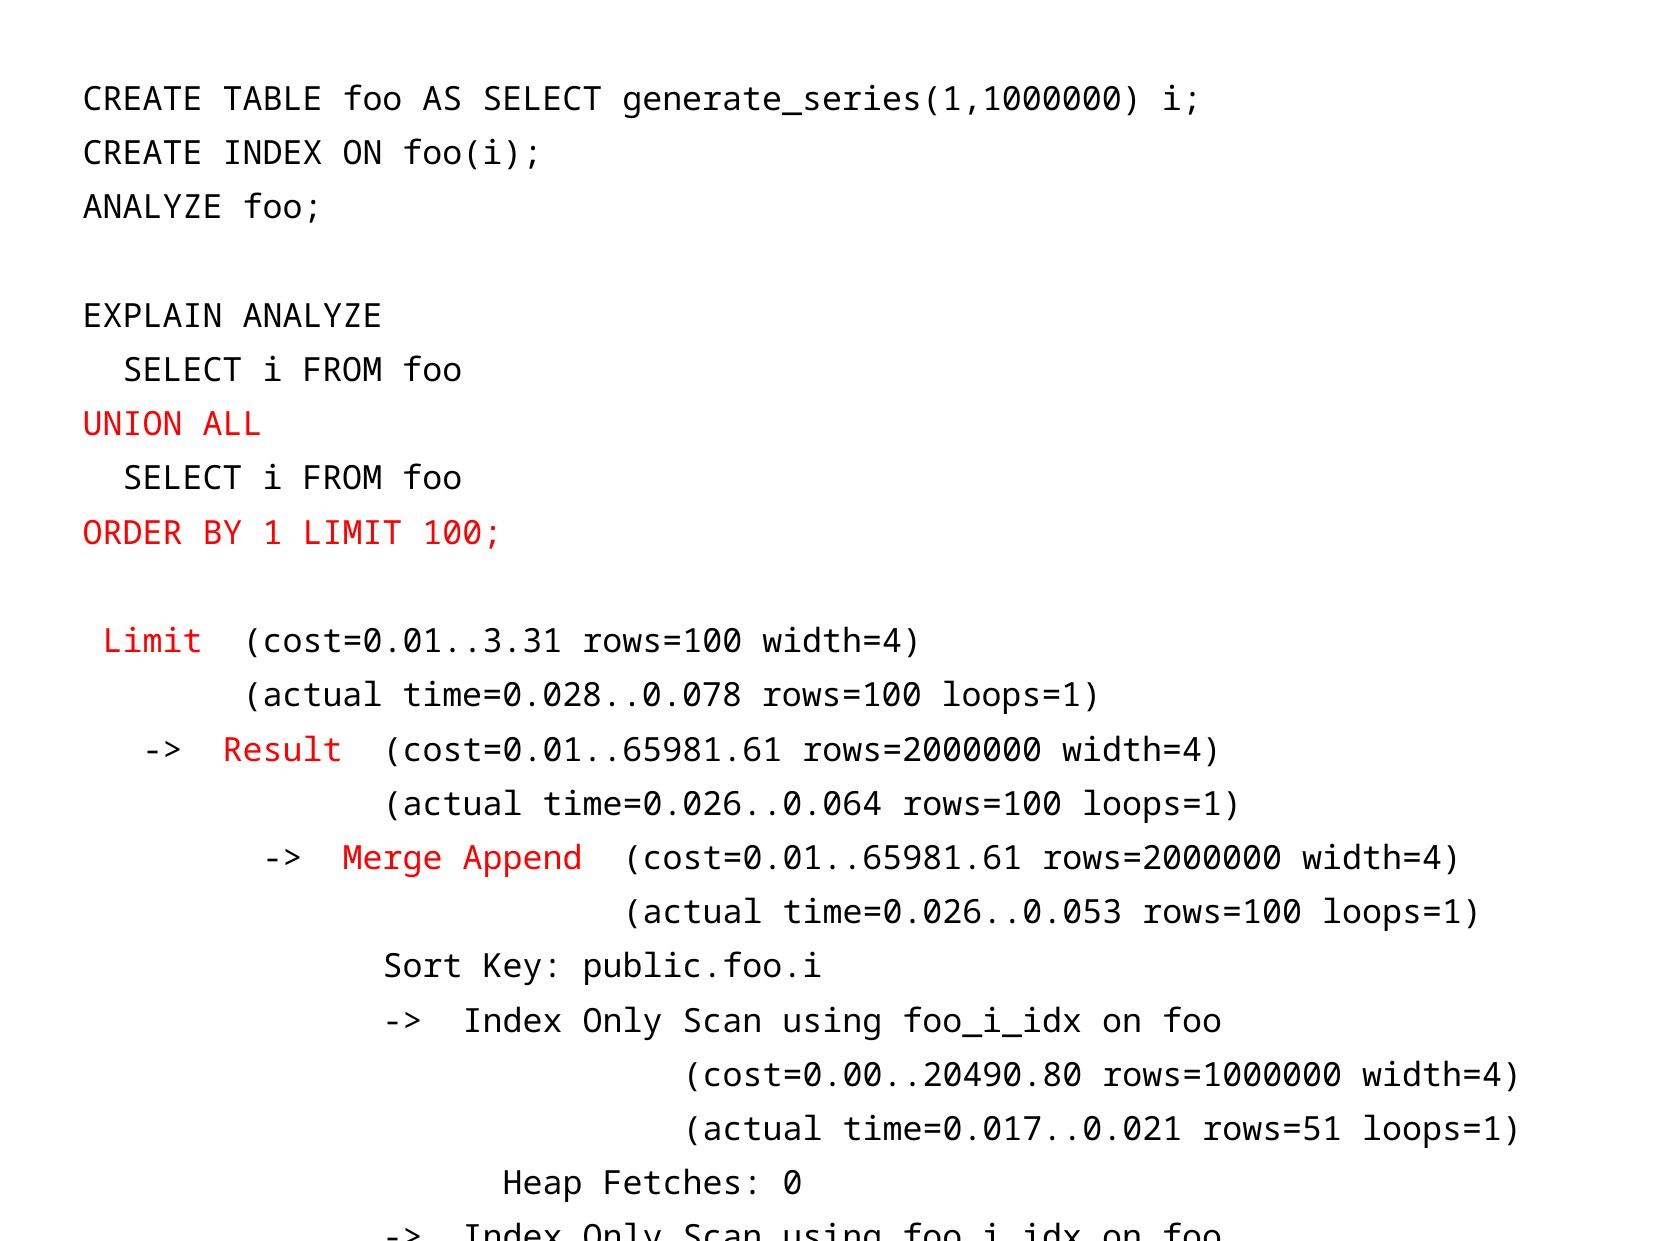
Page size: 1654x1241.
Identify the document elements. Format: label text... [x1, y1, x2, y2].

list CREATE TABLE foo AS SELECT generate_series(1,1000000) i; CREATE INDEX ON foo(i); ANALYZE foo; EXPLAIN ANALYZE SELECT i FROM foo UNION ALL SELECT i FROM foo ORDER BY 1 LIMIT 100; Limit (cost=0.01..3.31 rows=100 width=4) (actual time=0.028..0.078 rows=100 loops=1) -> Result (cost=0.01..65981.61 rows=2000000 width=4) (actual time=0.026..0.064 rows=100 loops=1) -> Merge Append (cost=0.01..65981.61 rows=2000000 width=4) (actual time=0.026..0.053 rows=100 loops=1) Sort Key: public.foo.i -> Index Only Scan using foo_i_idx on foo (cost=0.00..20490.80 rows=1000000 width=4) (actual time=0.017..0.021 rows=51 loops=1) Heap Fetches: 0 -> Index Only Scan using foo_i_idx on foo (cost=0.00..20490.80 rows=1000000 width=4) (actual time=0.007..0.012 rows=50 loops=1) Heap Fetches: 0 Total runtime: 0.106 ms [82, 75, 1538, 1186]
